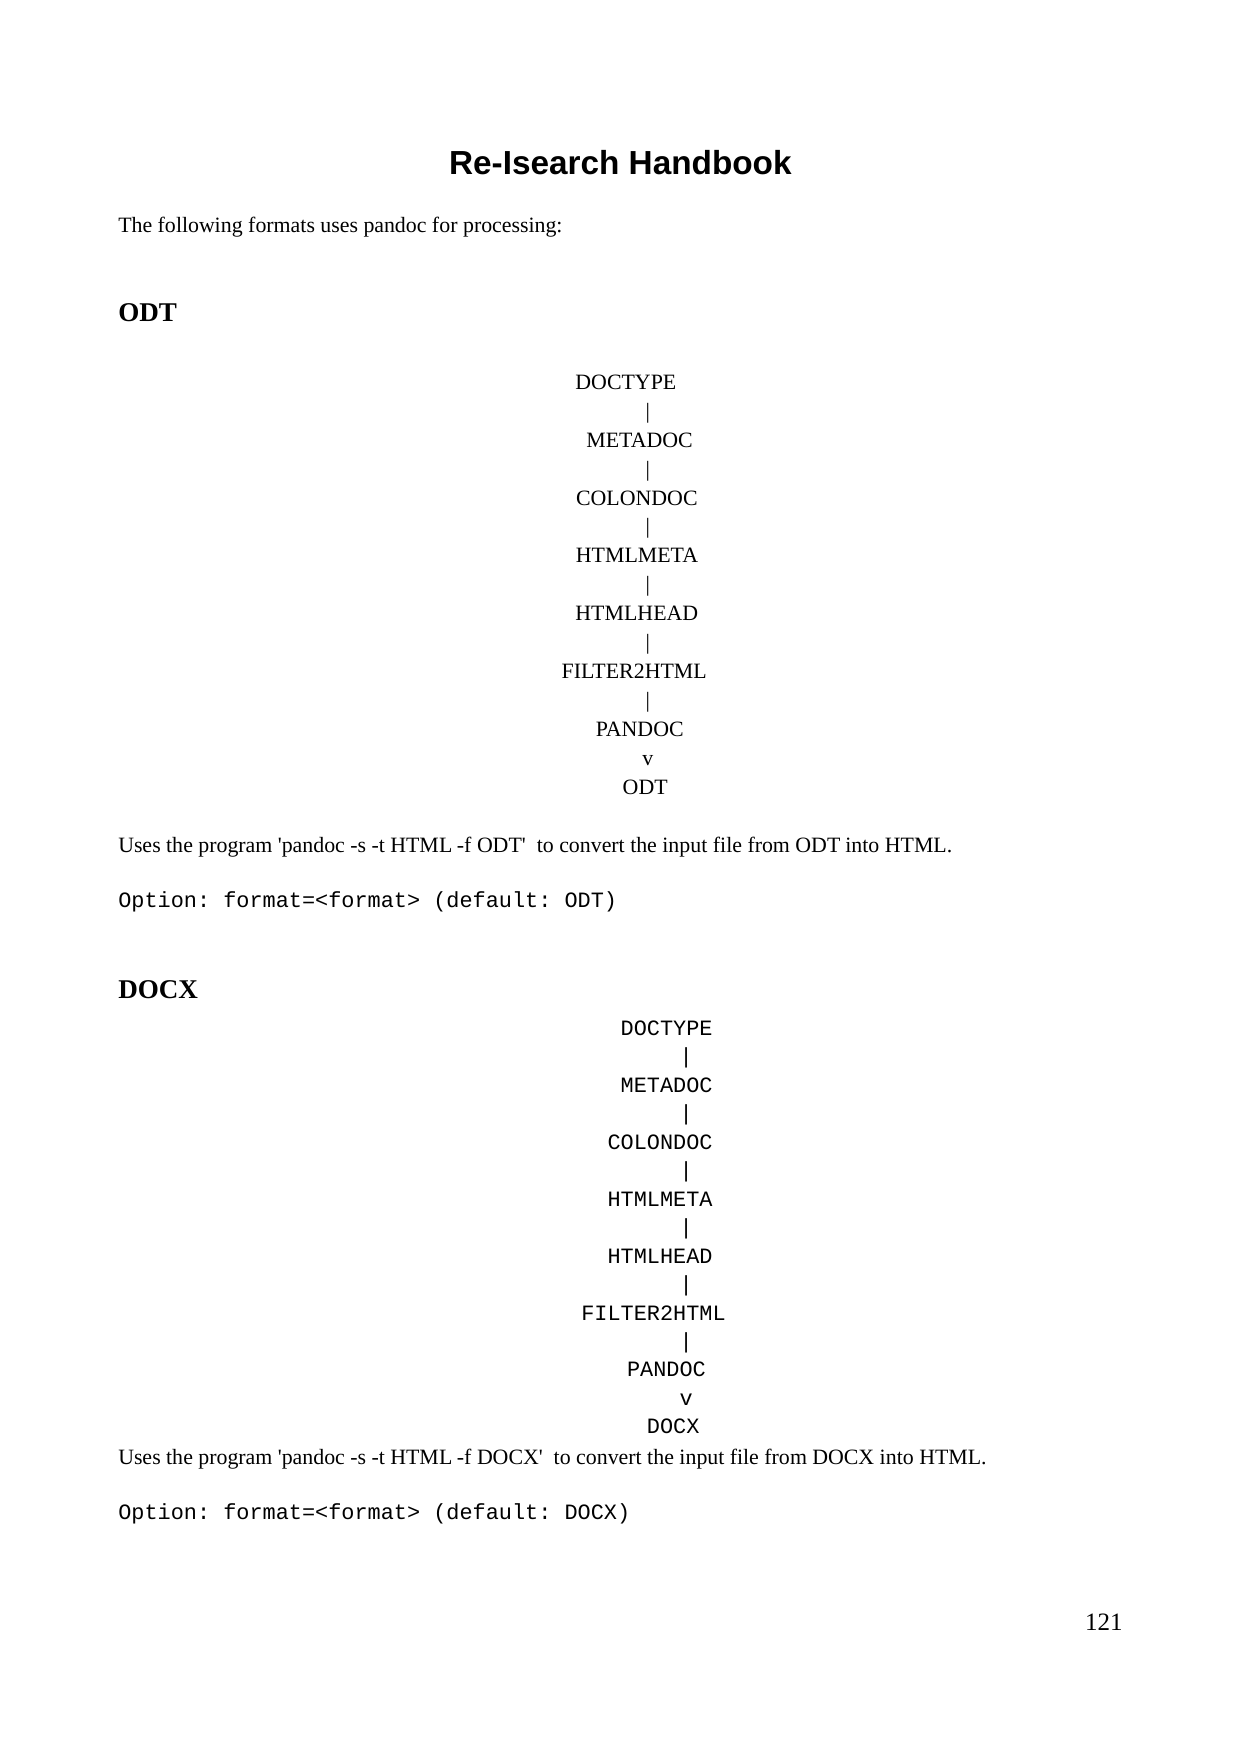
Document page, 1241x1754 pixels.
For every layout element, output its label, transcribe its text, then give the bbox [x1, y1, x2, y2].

text v [118, 745, 1122, 770]
text PANDOC [118, 1358, 1122, 1383]
text Option: format=<format> (default: ODT) [118, 889, 1122, 914]
text | [118, 1330, 1122, 1355]
text DOCTYPE [118, 369, 1122, 394]
text METADOC [118, 427, 1122, 452]
text HTMLMETA [118, 1188, 1122, 1213]
text Option: format=<format> (default: DOCX) [118, 1501, 1122, 1526]
text | [118, 1216, 1122, 1241]
text | [118, 398, 1122, 423]
text FILTER2HTML [118, 658, 1122, 683]
text | [118, 1103, 1122, 1127]
text DOCX [118, 1415, 1122, 1440]
text COLONDOC [118, 1131, 1122, 1156]
text | [118, 571, 1122, 597]
text | [118, 687, 1122, 712]
text ODT [118, 774, 1122, 799]
subtitle ODT [118, 297, 1122, 328]
text | [118, 629, 1122, 654]
text v [118, 1387, 1122, 1412]
text METADOC [118, 1074, 1122, 1099]
text HTMLMETA [118, 542, 1122, 568]
text HTMLHEAD [118, 1245, 1122, 1269]
text Uses the program 'pandoc -s -t HTML -f DOCX' to convert the input file from DOCX into HTML. [118, 1444, 1122, 1469]
text DOCTYPE [118, 1017, 1122, 1042]
text PANDOC [118, 716, 1122, 741]
text HTMLHEAD [118, 600, 1122, 626]
text | [118, 1159, 1122, 1184]
subtitle DOCX [118, 974, 1122, 1005]
text The following formats uses pandoc for processing: [118, 212, 1122, 237]
text | [118, 1273, 1122, 1298]
text | [118, 1046, 1122, 1071]
text | [118, 513, 1122, 539]
text | [118, 456, 1122, 481]
text FILTER2HTML [118, 1302, 1122, 1326]
text Uses the program 'pandoc -s -t HTML -f ODT' to convert the input file from ODT into HTML. [118, 832, 1122, 857]
text COLONDOC [118, 484, 1122, 510]
